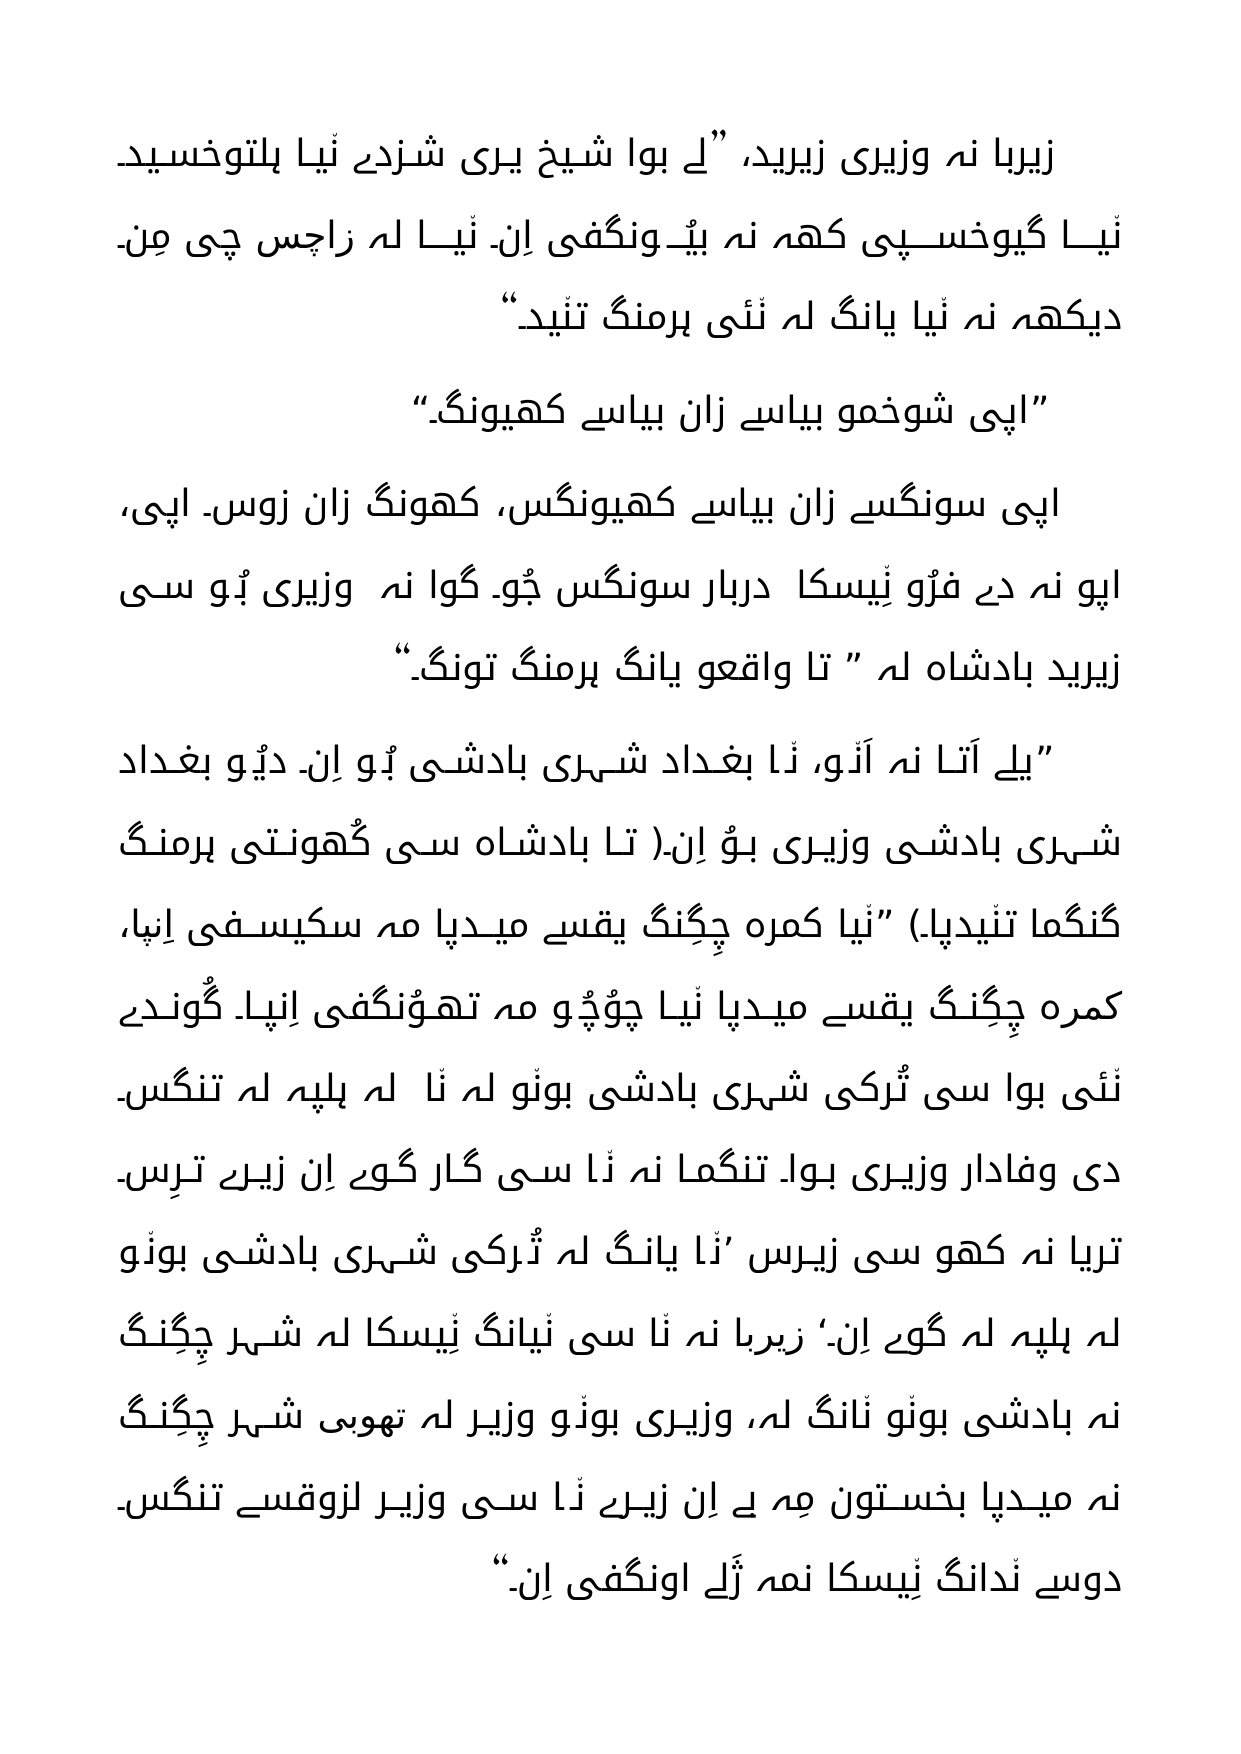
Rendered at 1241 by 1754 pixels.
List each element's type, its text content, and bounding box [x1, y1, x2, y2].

text ”اپی شوخمو بیاسے زان بیاسے کھیونگ۔“ [118, 375, 1122, 446]
text زیربا نہ وزیری زیرید، ”لے بوا شیخ یری شزدے ن٘یا ہلتوخسید۔ ن٘یا گیوخسپی کھہ نہ بیُونگفی اِن۔ ن٘یا لہ زاچس چی مِن۔ دیکھہ نہ ن٘یا یانگ لہ ن٘ئی ہرمنگ تن٘ید۔“ [118, 118, 1122, 353]
text اپی سونگسے زان بیاسے کھیونگس، کھونگ زان زوس۔ اپی، اپو نہ دے فرُو نِ٘یسکا دربار سونگس جُو۔ گوا نہ وزیری بُو سی زیرید بادشاہ لہ ” تا واقعو یانگ ہرمنگ تونگ۔“ [118, 469, 1122, 703]
text ”یلے اَتا نہ اَن٘و، ن٘ا بغداد شہری بادشی بُو اِن۔ دیُو بغداد شہری بادشی وزیری بوُ اِن۔( تا بادشاہ سی کُھونتی ہرمنگ گنگما تن٘یدپا۔) ”ن٘یا کمرہ چِگِنگ یقسے میدپا مہ سکیسفی اِنپا، کمرہ چِگِنگ یقسے میدپا ن٘یا چوُچُو مہ تھوُنگفی اِنپا۔ گُوندے ن٘ئی بوا سی تُرکی شہری بادشی بون٘و لہ ن٘ا لہ ہلپہ لہ تنگس۔ دی وفادار وزیری بوا۔ تنگما نہ ن٘ا سی گار گوے اِن زیرے ترِس۔ تریا نہ کھو سی زیرس ’ن٘ا یانگ لہ تُرکی شہری بادشی بون٘و لہ ہلپہ لہ گوے اِن۔‘ زیربا نہ ن٘ا سی ن٘یانگ نِ٘یسکا لہ شہر چِگِنگ نہ بادشی بون٘و ن٘انگ لہ، وزیری بون٘و وزیر لہ تھوبی شہر چِگِنگ نہ میدپا بخستون مِہ بے اِن زیرے ن٘ا سی وزیر لزوقسے تنگس۔ دوسے ن٘دانگ نِ٘یسکا نمہ ژَلے اونگفی اِن۔“ [118, 726, 1122, 1615]
